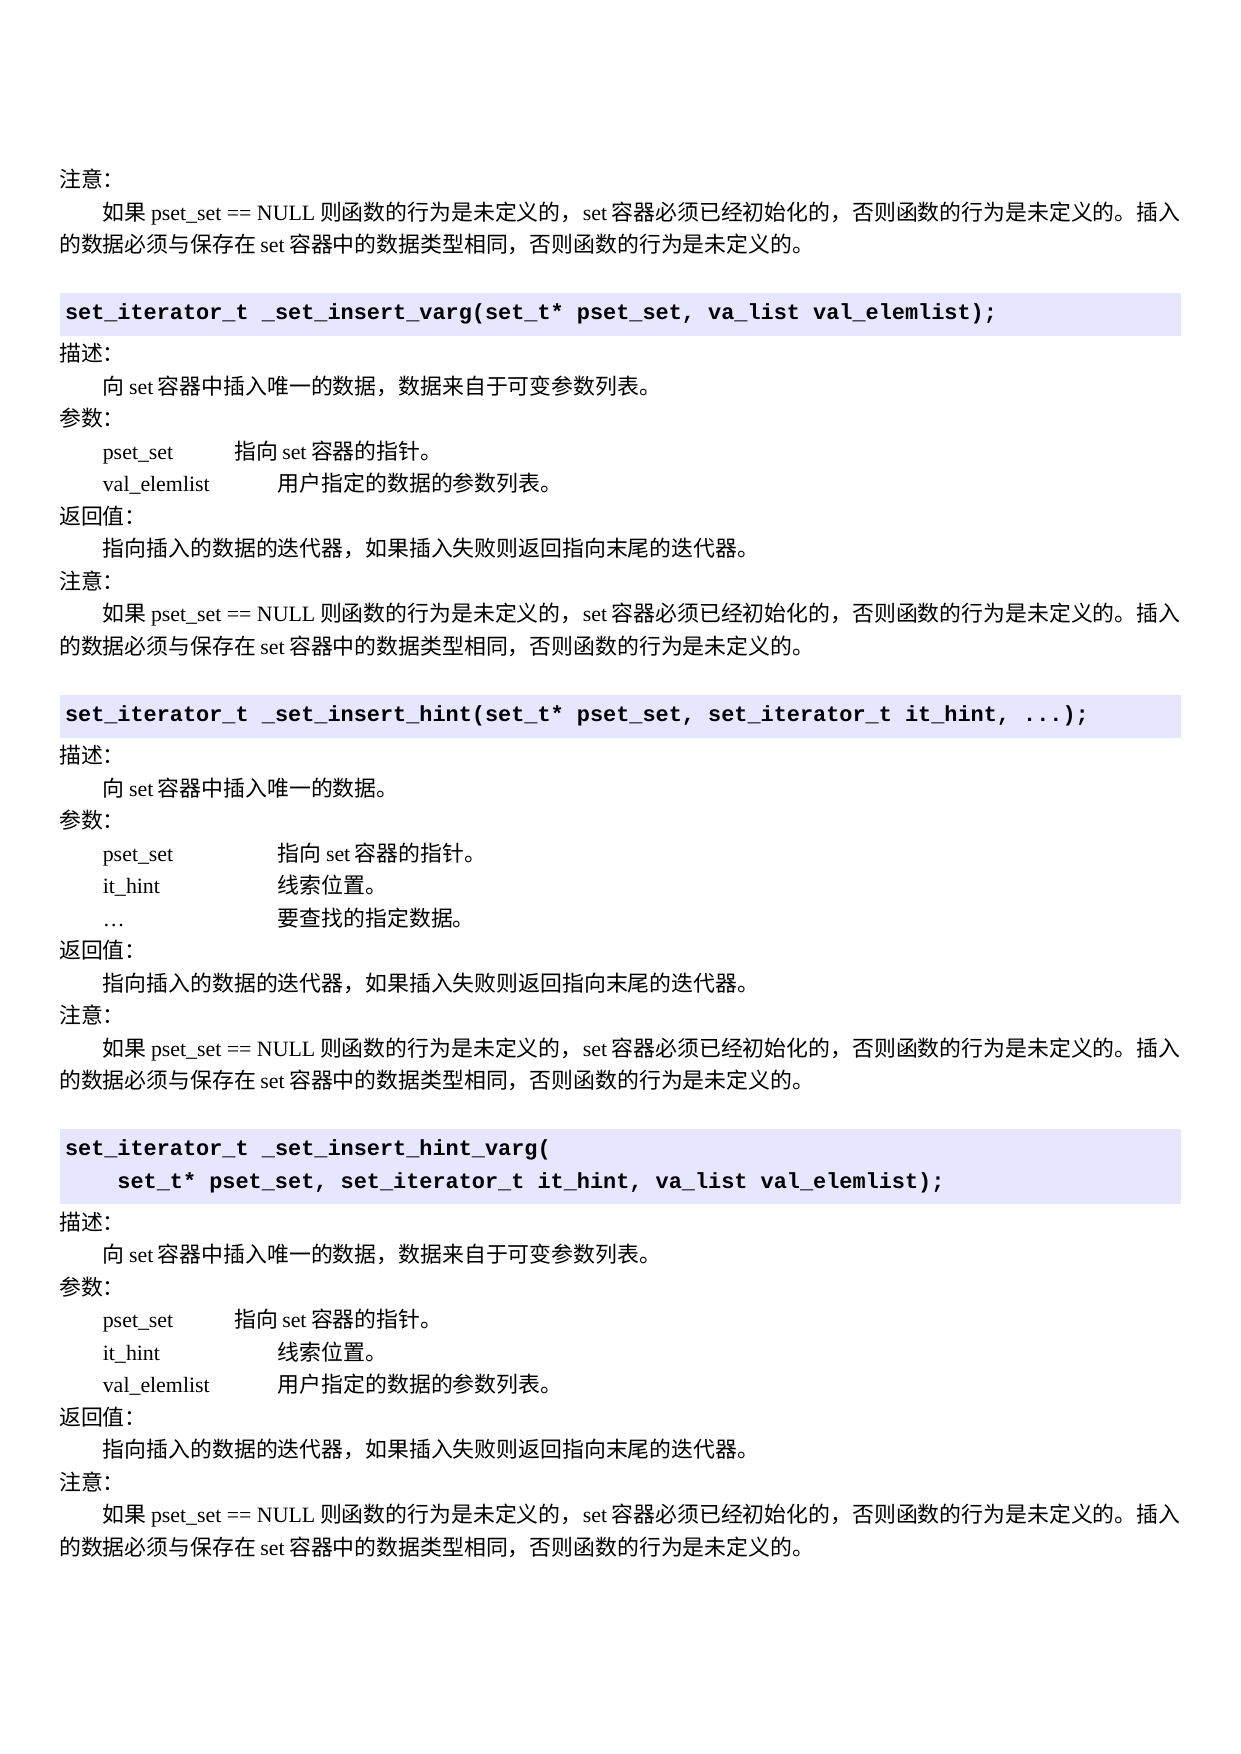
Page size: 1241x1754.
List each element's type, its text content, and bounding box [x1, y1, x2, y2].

text 参数： [59, 1269, 1181, 1302]
text 注意： [59, 563, 1181, 596]
text 参数： [59, 803, 1181, 835]
text pset_set 指向set容器的指针。 [59, 1302, 1181, 1334]
text 注意： [59, 998, 1181, 1030]
text 返回值： [59, 933, 1181, 965]
table_header set_iterator_t _set_insert_varg(set_t* pset_set, va_list val_elemlist); [60, 293, 1181, 336]
text val_elemlist 用户指定的数据的参数列表。 [59, 466, 1181, 498]
text 指向插入的数据的迭代器，如果插入失败则返回指向末尾的迭代器。 [59, 1432, 1181, 1464]
text it_hint 线索位置。 [59, 868, 1181, 900]
text pset_set 指向set容器的指针。 [59, 835, 1181, 868]
text 描述： [59, 739, 1181, 770]
text 向set容器中插入唯一的数据，数据来自于可变参数列表。 [59, 1237, 1181, 1269]
table_header set_iterator_t _set_insert_hint_varg( set_t* pset_set, set_iterator_t it_hint, va_list val_elemlist); [60, 1129, 1181, 1204]
text 向set容器中插入唯一的数据，数据来自于可变参数列表。 [59, 368, 1181, 401]
text 注意： [59, 162, 1181, 194]
text 如果pset_set == NULL则函数的行为是未定义的，set容器必须已经初始化的，否则函数的行为是未定义的。插入的数据必须与保存在set容器中的数据类型相同，否则函数的行为是未定义的。 [59, 194, 1181, 259]
text 描述： [59, 337, 1181, 368]
text 注意： [59, 1464, 1181, 1497]
text 如果pset_set == NULL则函数的行为是未定义的，set容器必须已经初始化的，否则函数的行为是未定义的。插入的数据必须与保存在set容器中的数据类型相同，否则函数的行为是未定义的。 [59, 1030, 1181, 1095]
text 如果pset_set == NULL则函数的行为是未定义的，set容器必须已经初始化的，否则函数的行为是未定义的。插入的数据必须与保存在set容器中的数据类型相同，否则函数的行为是未定义的。 [59, 1497, 1181, 1562]
table_header set_iterator_t _set_insert_hint(set_t* pset_set, set_iterator_t it_hint, ...); [60, 695, 1181, 738]
text 向set容器中插入唯一的数据。 [59, 770, 1181, 803]
text val_elemlist 用户指定的数据的参数列表。 [59, 1367, 1181, 1399]
text 返回值： [59, 1399, 1181, 1432]
text … 要查找的指定数据。 [59, 900, 1181, 933]
text 指向插入的数据的迭代器，如果插入失败则返回指向末尾的迭代器。 [59, 965, 1181, 998]
text it_hint 线索位置。 [59, 1334, 1181, 1367]
text 指向插入的数据的迭代器，如果插入失败则返回指向末尾的迭代器。 [59, 531, 1181, 563]
text 返回值： [59, 498, 1181, 531]
text 参数： [59, 401, 1181, 433]
text 描述： [59, 1205, 1181, 1237]
text pset_set 指向set容器的指针。 [59, 433, 1181, 466]
text 如果pset_set == NULL则函数的行为是未定义的，set容器必须已经初始化的，否则函数的行为是未定义的。插入的数据必须与保存在set容器中的数据类型相同，否则函数的行为是未定义的。 [59, 596, 1181, 661]
